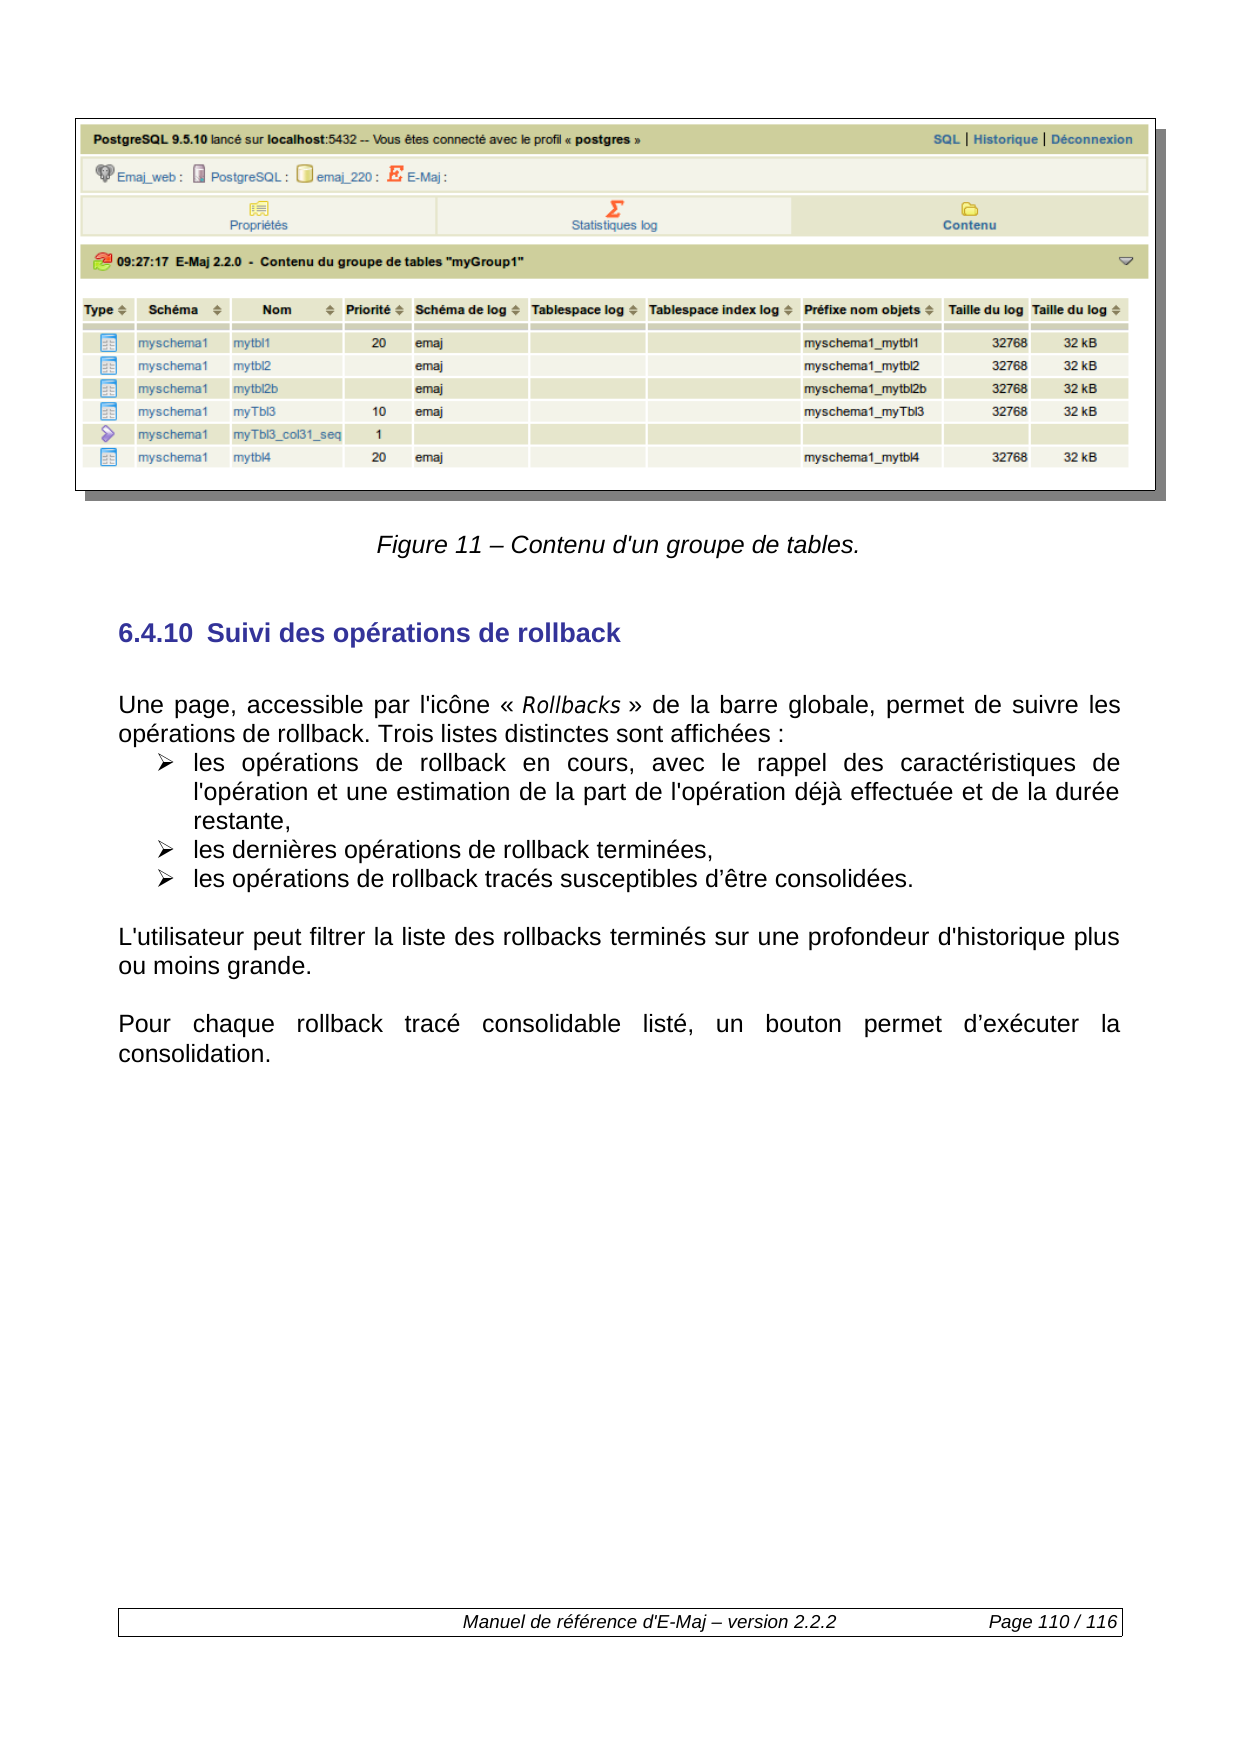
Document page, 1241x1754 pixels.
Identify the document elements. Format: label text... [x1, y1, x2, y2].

text Une page, accessible par l'icône « Rollbacks » de la barre globale, permet de suivre les opérations de rollback. Trois listes distinctes sont affichées : [118, 690, 1122, 748]
subtitle Suivi des opérations de rollback [118, 617, 1122, 648]
picture [77, 121, 1152, 488]
text Pour chaque rollback tracé consolidable listé, un bouton permet d’exécuter la consolidation. [118, 1009, 1122, 1067]
list les opérations de rollback tracés susceptibles d’être consolidées. [156, 864, 1122, 893]
text L'utilisateur peut filtrer la liste des rollbacks terminés sur une profondeur d'historique plus ou moins grande. [118, 922, 1122, 980]
list les opérations de rollback en cours, avec le rappel des caractéristiques de l'opération et une estimation de la part de l'opération déjà effectuée et de la durée restante, [156, 748, 1122, 835]
list les dernières opérations de rollback terminées, [156, 835, 1122, 864]
text Figure 11 – Contenu d'un groupe de tables. [118, 530, 1122, 559]
